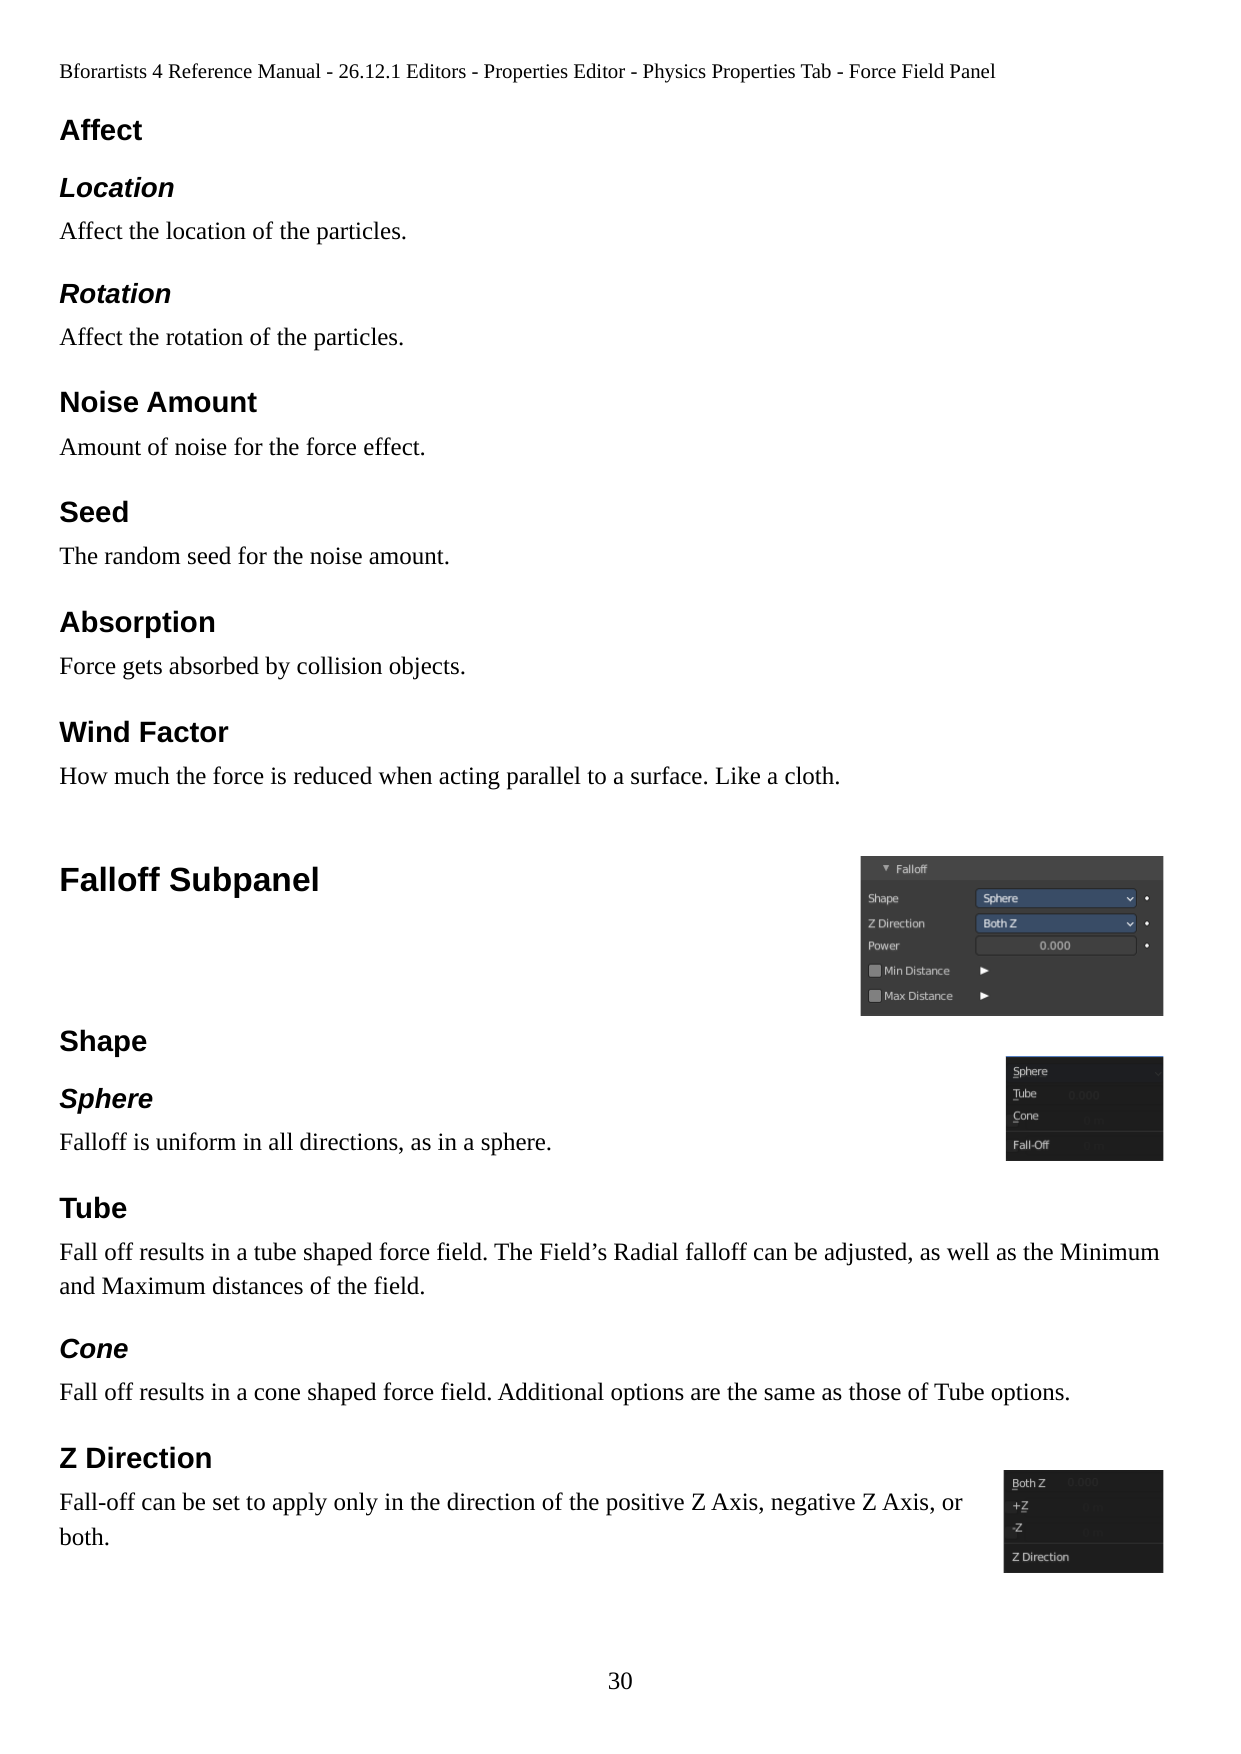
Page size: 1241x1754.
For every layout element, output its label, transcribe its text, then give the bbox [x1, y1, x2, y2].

subtitle Falloff Subpanel [59, 860, 860, 898]
subtitle Shape [59, 1024, 1181, 1057]
text Affect the rotation of the particles. [59, 322, 1181, 350]
subtitle Location [59, 171, 1181, 203]
text Falloff is uniform in all directions, as in a sphere. [59, 1127, 1005, 1156]
text Affect the location of the particles. [59, 216, 1181, 244]
subtitle Rotation [59, 277, 1181, 309]
text Fall-off can be set to apply only in the direction of the positive Z Axis, negative Z Axis, or both. [59, 1487, 1003, 1550]
text How much the force is reduced when acting parallel to a surface. Like a cloth. [59, 761, 1181, 790]
subtitle Noise Amount [59, 385, 1181, 419]
text Fall off results in a cone shaped force field. Additional options are the same as those of Tube options. [59, 1377, 1181, 1406]
text Fall off results in a tube shaped force field. The Field’s Radial falloff can be adjusted, as well as the Minimum and Maximum distances of the field. [59, 1237, 1181, 1300]
subtitle Cone [59, 1333, 1181, 1365]
subtitle Sphere [59, 1082, 1005, 1114]
text The random seed for the noise amount. [59, 541, 1181, 570]
picture [1003, 1470, 1164, 1573]
subtitle Wind Factor [59, 715, 1181, 749]
text Force gets absorbed by collision objects. [59, 651, 1181, 680]
subtitle Absorption [59, 605, 1181, 639]
picture [860, 856, 1164, 1016]
subtitle Seed [59, 495, 1181, 529]
subtitle [1164, 860, 1181, 898]
text Amount of noise for the force effect. [59, 432, 1181, 460]
picture [1005, 1056, 1164, 1161]
subtitle [1164, 1082, 1181, 1114]
subtitle Affect [59, 113, 1181, 146]
subtitle Tube [59, 1191, 1181, 1224]
subtitle Z Direction [59, 1441, 1181, 1474]
